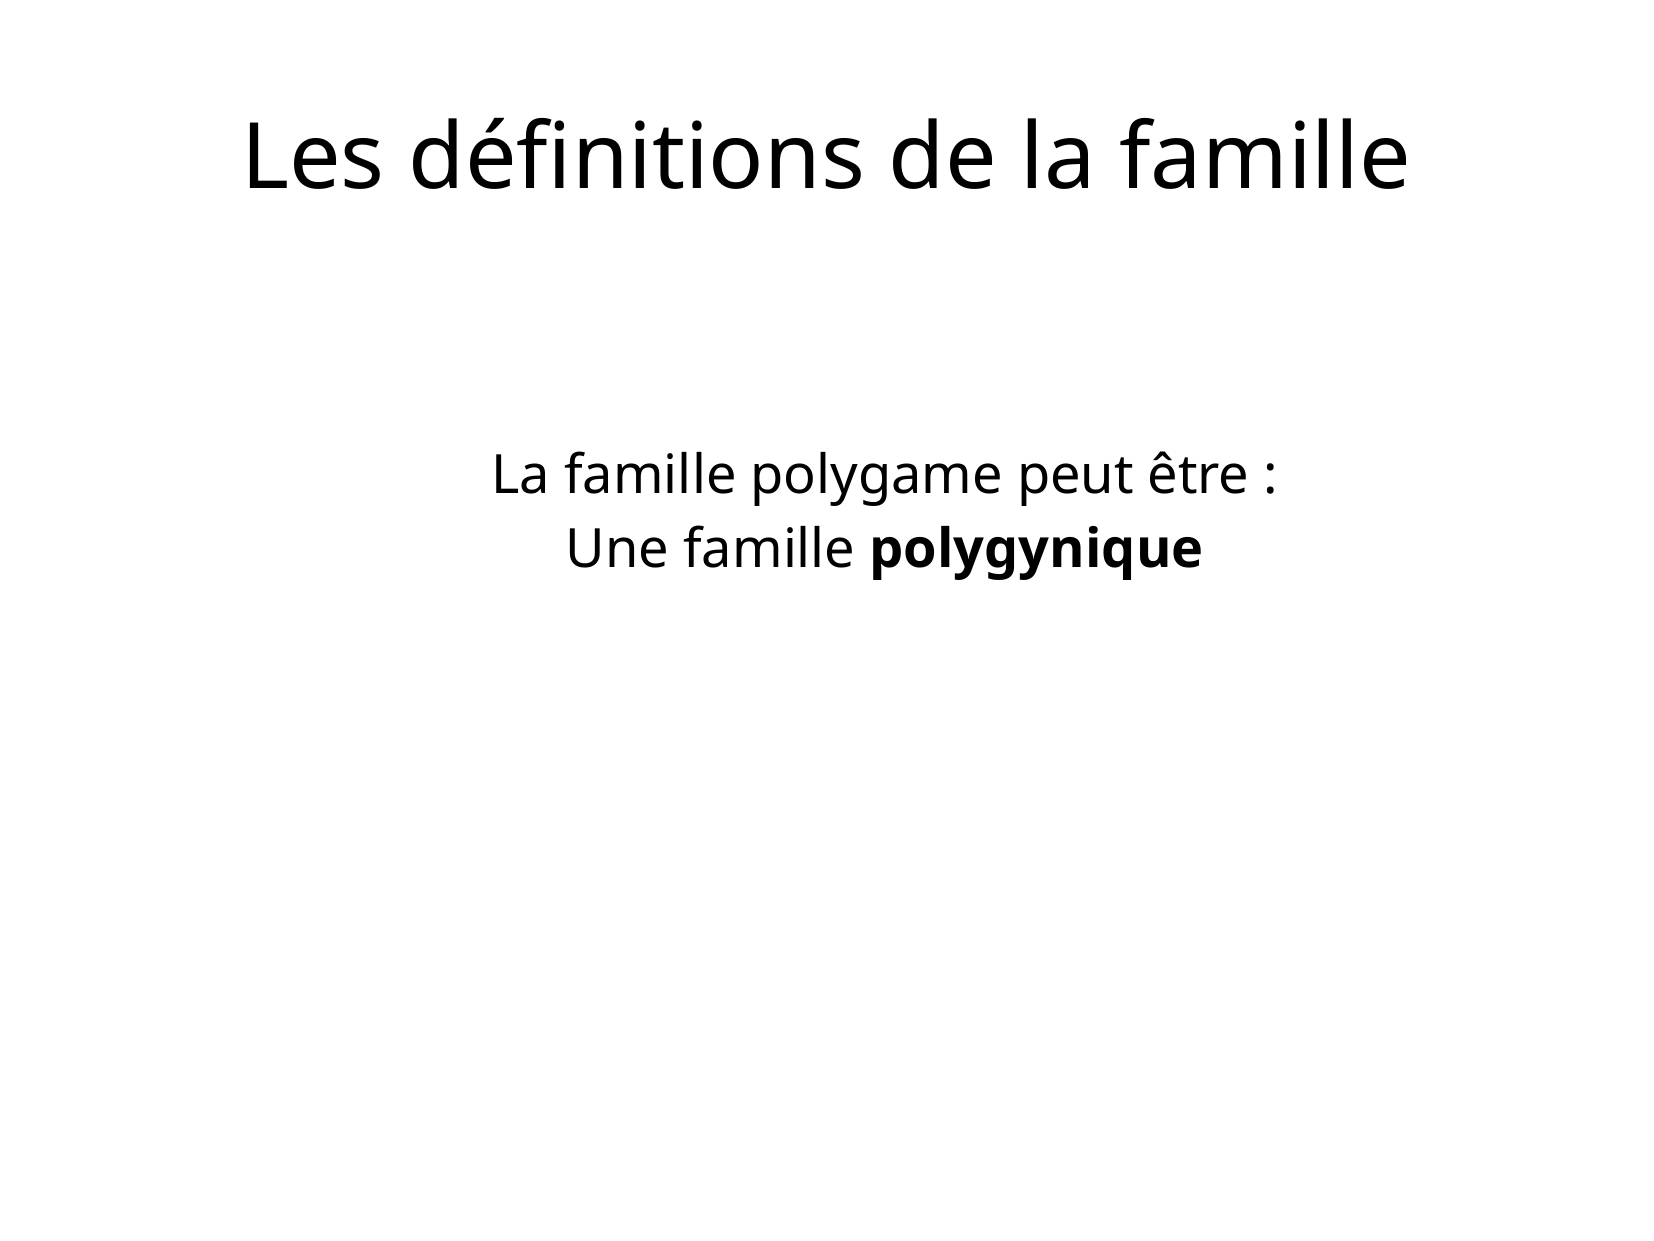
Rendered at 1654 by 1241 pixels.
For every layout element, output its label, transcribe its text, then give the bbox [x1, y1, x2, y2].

text_box La famille polygame peut être : Une famille polygynique [476, 445, 1179, 648]
title Les définitions de la famille [82, 49, 1571, 257]
